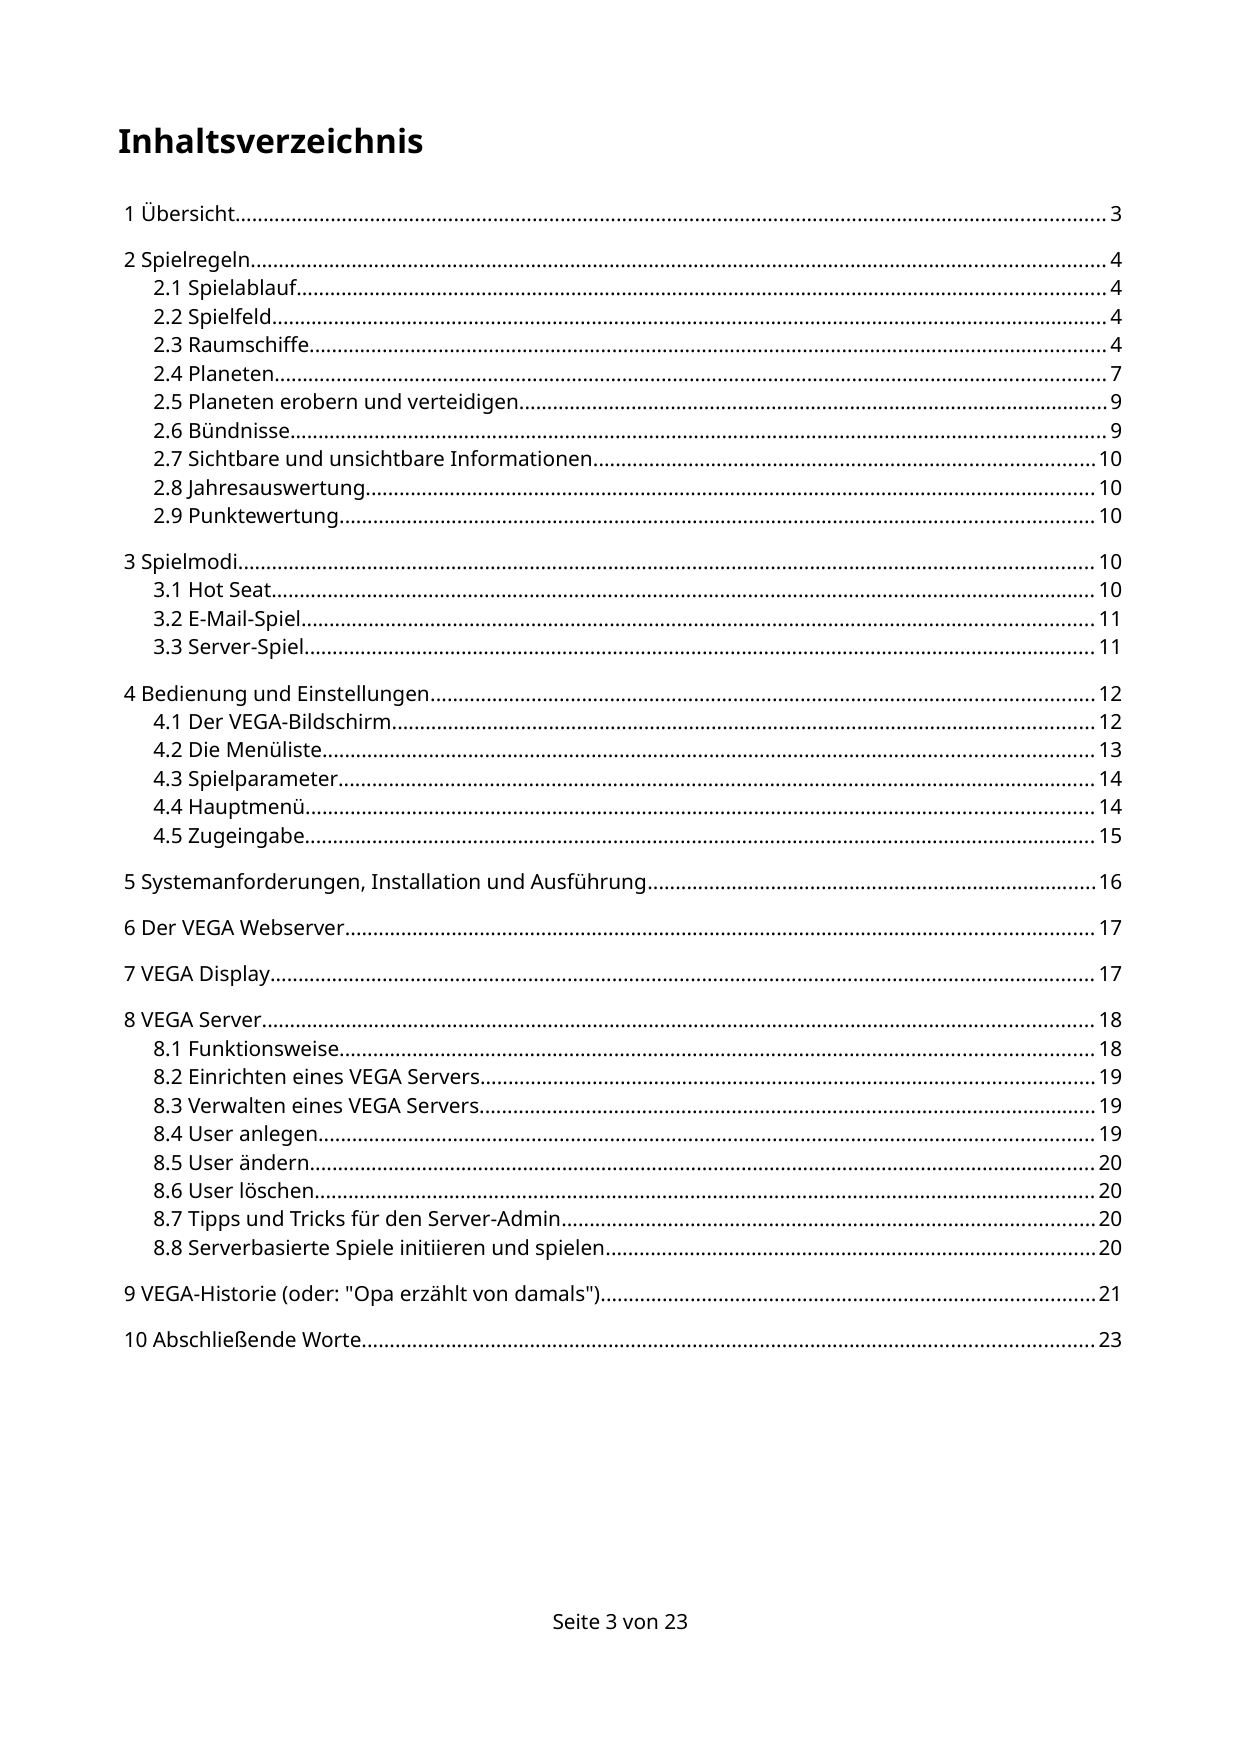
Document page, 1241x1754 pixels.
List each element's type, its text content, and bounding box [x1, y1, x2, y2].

text 3.1 Hot Seat 10 [148, 576, 1122, 604]
text 8.3 Verwalten eines VEGA Servers 19 [148, 1091, 1122, 1119]
text 2.7 Sichtbare und unsichtbare Informationen 10 [148, 444, 1122, 473]
text 2.6 Bündnisse 9 [148, 416, 1122, 444]
text 8.8 Serverbasierte Spiele initiieren und spielen 20 [148, 1233, 1122, 1261]
text 9 VEGA-Historie (oder: "Opa erzählt von damals") 21 [118, 1279, 1122, 1307]
text 3.3 Server-Spiel 11 [148, 632, 1122, 661]
text 8.4 User anlegen 19 [148, 1119, 1122, 1148]
text 2.3 Raumschiffe 4 [148, 330, 1122, 359]
text 6 Der VEGA Webserver 17 [118, 913, 1122, 942]
text 7 VEGA Display 17 [118, 959, 1122, 988]
text 4.1 Der VEGA-Bildschirm 12 [148, 707, 1122, 736]
text 2.5 Planeten erobern und verteidigen 9 [148, 387, 1122, 416]
text 2.4 Planeten 7 [148, 359, 1122, 387]
text 2 Spielregeln 4 [118, 245, 1122, 273]
subtitle Inhaltsverzeichnis [118, 118, 1122, 163]
text 4.4 Hauptmenü 14 [148, 792, 1122, 821]
text 8.2 Einrichten eines VEGA Servers 19 [148, 1062, 1122, 1091]
text 2.9 Punktewertung 10 [148, 501, 1122, 529]
text 2.8 Jahresauswertung 10 [148, 473, 1122, 501]
text 8.5 User ändern 20 [148, 1148, 1122, 1176]
text 8 VEGA Server 18 [118, 1005, 1122, 1034]
text 8.6 User löschen 20 [148, 1176, 1122, 1204]
text 3.2 E-Mail-Spiel 11 [148, 604, 1122, 632]
text 4.2 Die Menüliste 13 [148, 736, 1122, 764]
text 4.5 Zugeingabe 15 [148, 821, 1122, 849]
text 10 Abschließende Worte 23 [118, 1325, 1122, 1354]
text 2.1 Spielablauf 4 [148, 273, 1122, 302]
text 2.2 Spielfeld 4 [148, 302, 1122, 330]
text 1 Übersicht 3 [118, 199, 1122, 227]
text 5 Systemanforderungen, Installation und Ausführung 16 [118, 867, 1122, 895]
text 3 Spielmodi 10 [118, 547, 1122, 576]
text 4 Bedienung und Einstellungen 12 [118, 679, 1122, 707]
text 8.7 Tipps und Tricks für den Server-Admin 20 [148, 1204, 1122, 1233]
text 8.1 Funktionsweise 18 [148, 1034, 1122, 1062]
text 4.3 Spielparameter 14 [148, 764, 1122, 792]
